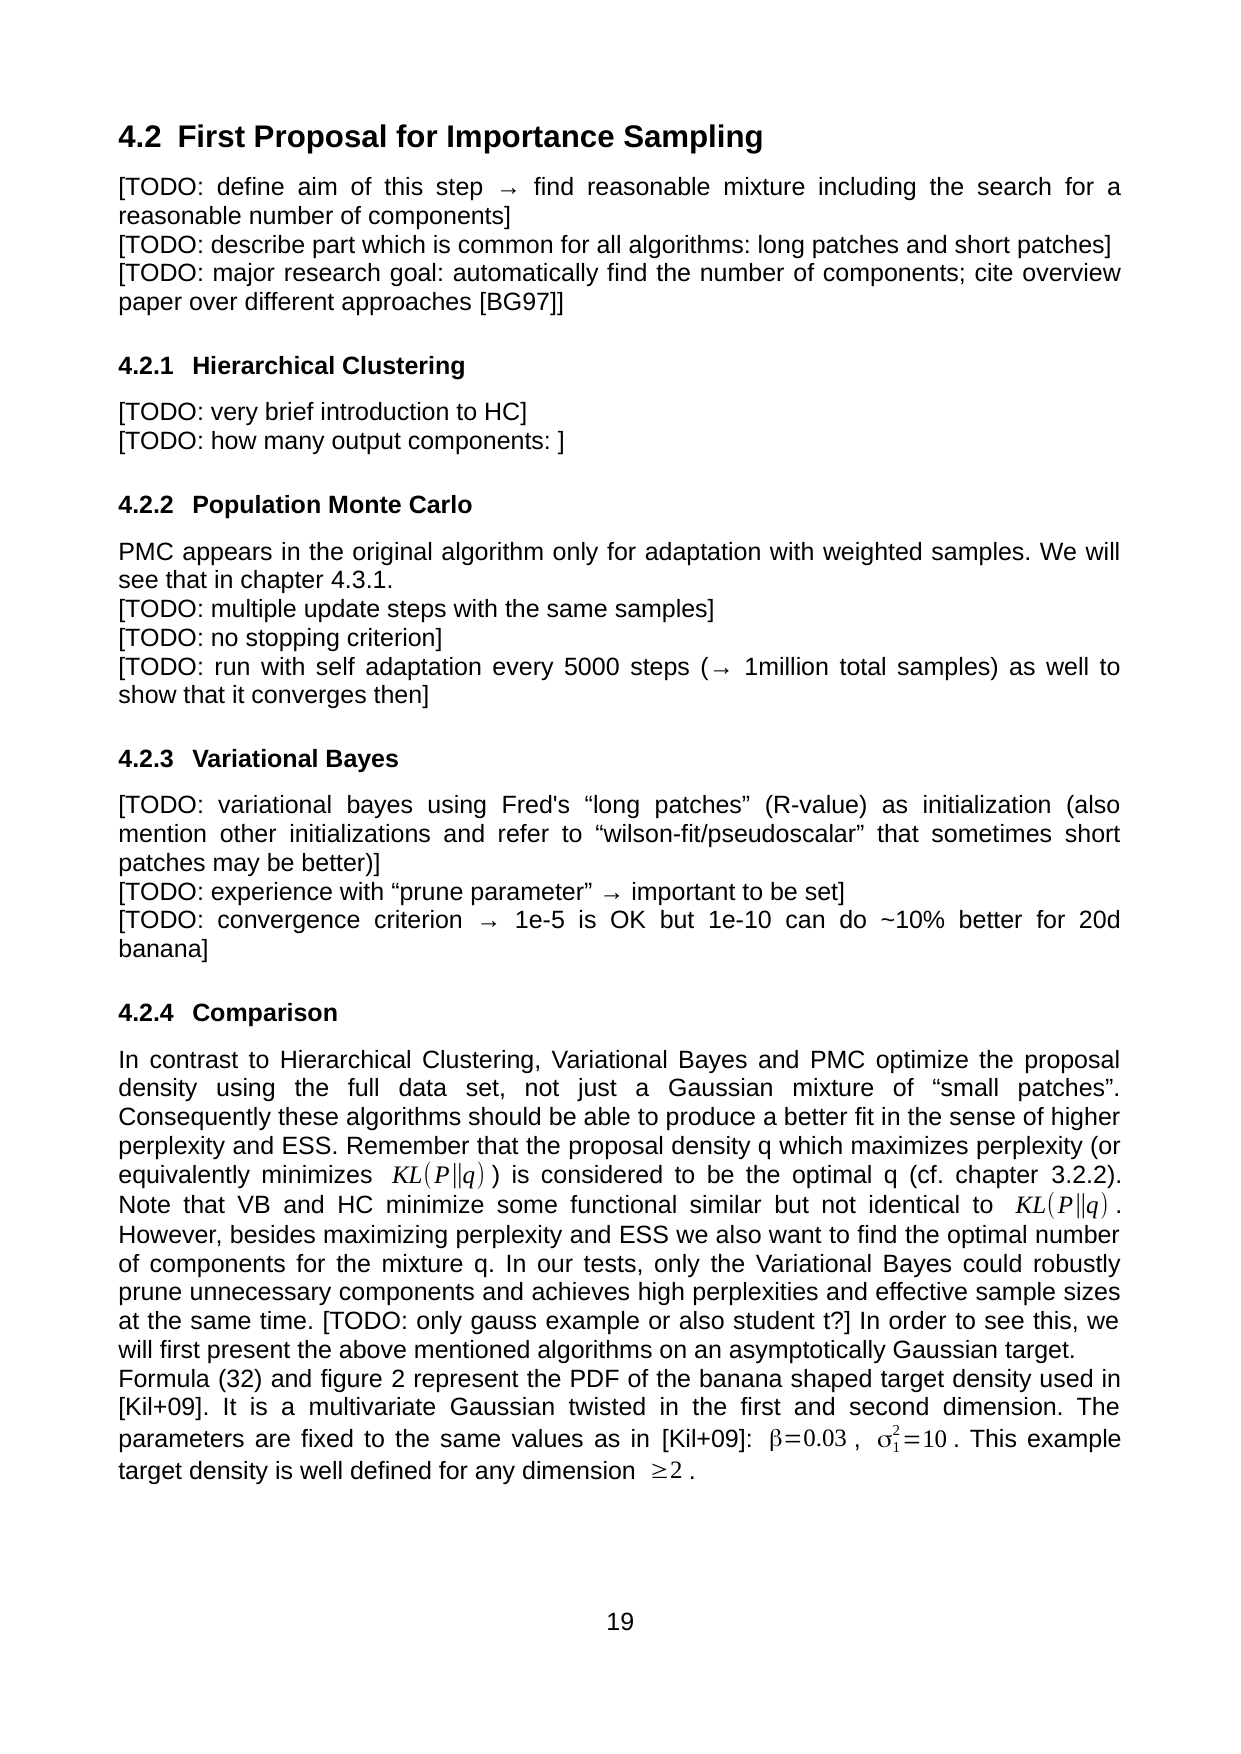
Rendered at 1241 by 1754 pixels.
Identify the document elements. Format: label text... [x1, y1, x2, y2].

text PMC appears in the original algorithm only for adaptation with weighted samples. We will see that in chapter 4.3.1. [118, 536, 1122, 594]
text [TODO: define aim of this step → find reasonable mixture including the search for a reasonable number of components] [118, 172, 1122, 229]
text [TODO: variational bayes using Fred's “long patches” (R-value) as initialization (also mention other initializations and refer to “wilson-fit/pseudoscalar” that sometimes short patches may be better)] [118, 791, 1122, 877]
subtitle Comparison [118, 998, 1122, 1027]
subtitle First Proposal for Importance Sampling [118, 118, 1122, 154]
text [TODO: very brief introduction to HC] [118, 397, 1122, 426]
text Formula (32) and figure 2 represent the PDF of the banana shaped target density used in [Kil+09]. It is a multivariate Gaussian twisted in the first and second dimension. The parameters are fixed to the same values as in [Kil+09]: , . This example target density is well defined for any dimension . [118, 1363, 1122, 1485]
text [TODO: convergence criterion → 1e-5 is OK but 1e-10 can do ~10% better for 20d banana] [118, 906, 1122, 963]
text [TODO: major research goal: automatically find the number of components; cite overview paper over different approaches [BG97]] [118, 258, 1122, 316]
subtitle Population Monte Carlo [118, 490, 1122, 518]
subtitle Variational Bayes [118, 744, 1122, 772]
text [TODO: no stopping criterion] [118, 623, 1122, 651]
text [TODO: experience with “prune parameter” → important to be set] [118, 877, 1122, 906]
subtitle Hierarchical Clustering [118, 351, 1122, 379]
text In contrast to Hierarchical Clustering, Variational Bayes and PMC optimize the proposal density using the full data set, not just a Gaussian mixture of “small patches”. Consequently these algorithms should be able to produce a better fit in the sense of higher perplexity and ESS. Remember that the proposal density q which maximizes perplexity (or equivalently minimizes ) is considered to be the optimal q (cf. chapter 3.2.2). Note that VB and HC minimize some functional similar but not identical to . However, besides maximizing perplexity and ESS we also want to find the optimal number of components for the mixture q. In our tests, only the Variational Bayes could robustly prune unnecessary components and achieves high perplexities and effective sample sizes at the same time. [TODO: only gauss example or also student t?] In order to see this, we will first present the above mentioned algorithms on an asymptotically Gaussian target. [118, 1044, 1122, 1363]
text [TODO: describe part which is common for all algorithms: long patches and short patches] [118, 229, 1122, 258]
text [TODO: multiple update steps with the same samples] [118, 594, 1122, 623]
text [TODO: run with self adaptation every 5000 steps (→ 1million total samples) as well to show that it converges then] [118, 651, 1122, 709]
text [TODO: how many output components: ] [118, 426, 1122, 455]
